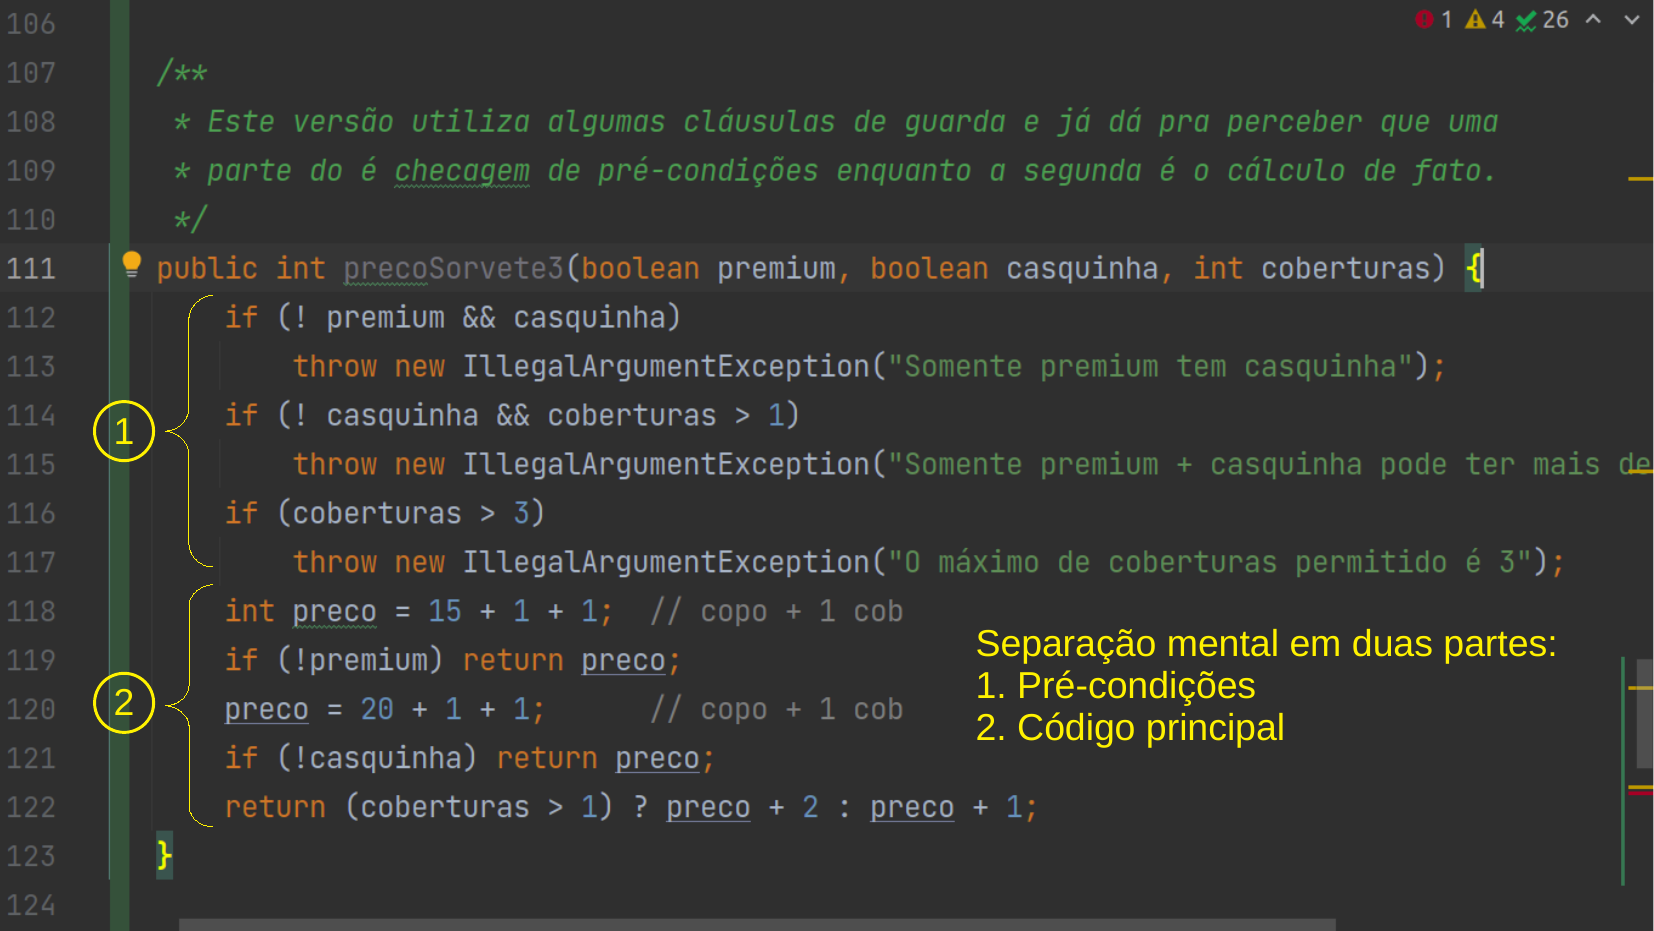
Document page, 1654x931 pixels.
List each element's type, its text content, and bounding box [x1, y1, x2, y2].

text_box 2 [94, 673, 154, 733]
text_box Separação mental em duas partes: 1. Pré-condições 2. Código principal [960, 615, 1577, 756]
picture [0, 0, 1654, 931]
text_box 1 [94, 401, 154, 461]
